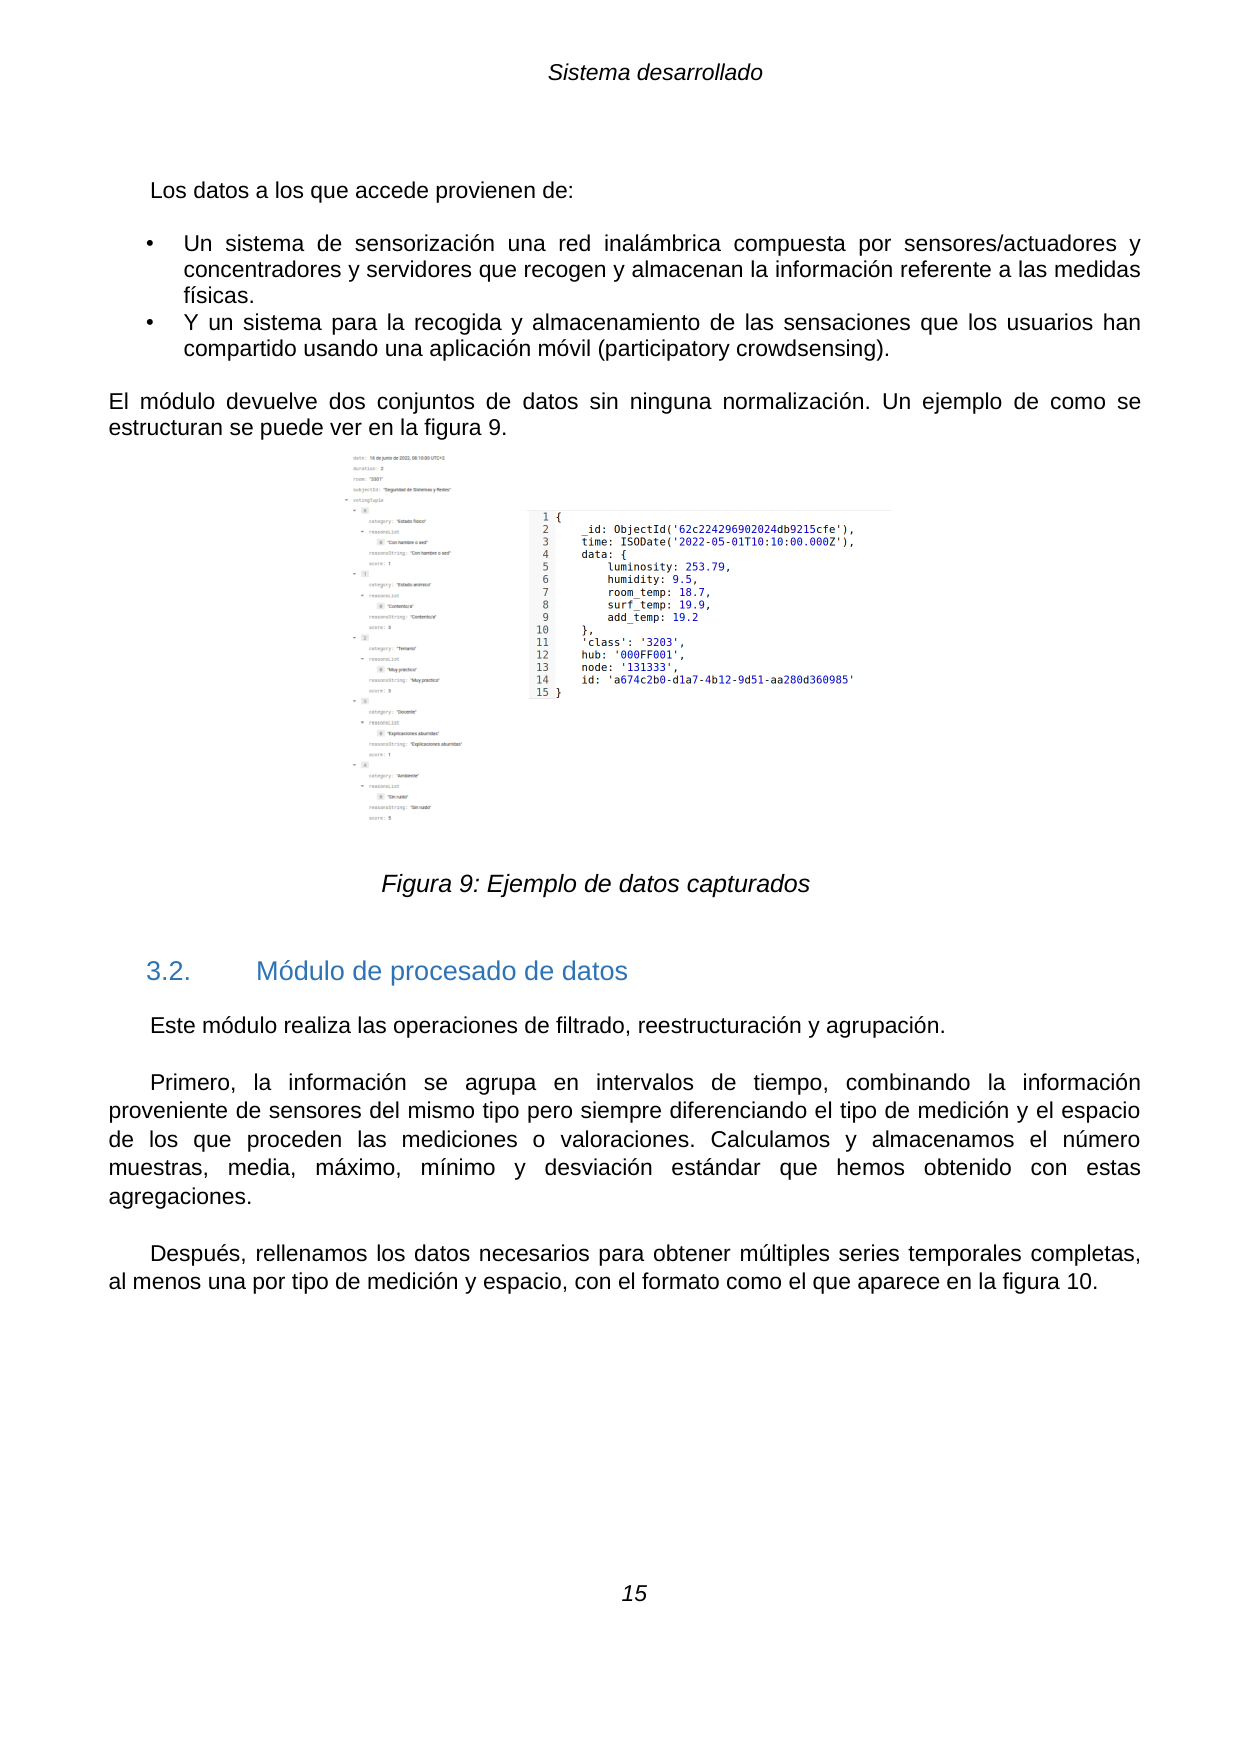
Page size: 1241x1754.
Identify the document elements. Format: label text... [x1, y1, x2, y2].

picture [339, 452, 911, 857]
list Un sistema de sensorización una red inalámbrica compuesta por sensores/actuadores y concentradores y servidores que recogen y almacenan la información referente a las medidas físicas. [146, 229, 1142, 309]
text Figura 9: Ejemplo de datos capturados [340, 857, 910, 898]
list Y un sistema para la recogida y almacenamiento de las sensaciones que los usuarios han compartido usando una aplicación móvil (participatory crowdsensing). [146, 309, 1142, 361]
text Este módulo realiza las operaciones de filtrado, reestructuración y agrupación. [108, 1012, 1142, 1038]
subtitle Módulo de procesado de datos [146, 954, 1142, 986]
text Los datos a los que accede provienen de: [108, 177, 1142, 203]
text El módulo devuelve dos conjuntos de datos sin ninguna normalización. Un ejemplo de como se estructuran se puede ver en la figura 9. [108, 388, 1142, 440]
text Después, rellenamos los datos necesarios para obtener múltiples series temporales completas, al menos una por tipo de medición y espacio, con el formato como el que aparece en la figura 10. [108, 1239, 1142, 1294]
text Primero, la información se agrupa en intervalos de tiempo, combinando la información proveniente de sensores del mismo tipo pero siempre diferenciando el tipo de medición y el espacio de los que proceden las mediciones o valoraciones. Calculamos y almacenamos el número muestras, media, máximo, mínimo y desviación estándar que hemos obtenido con estas agregaciones. [108, 1069, 1142, 1209]
